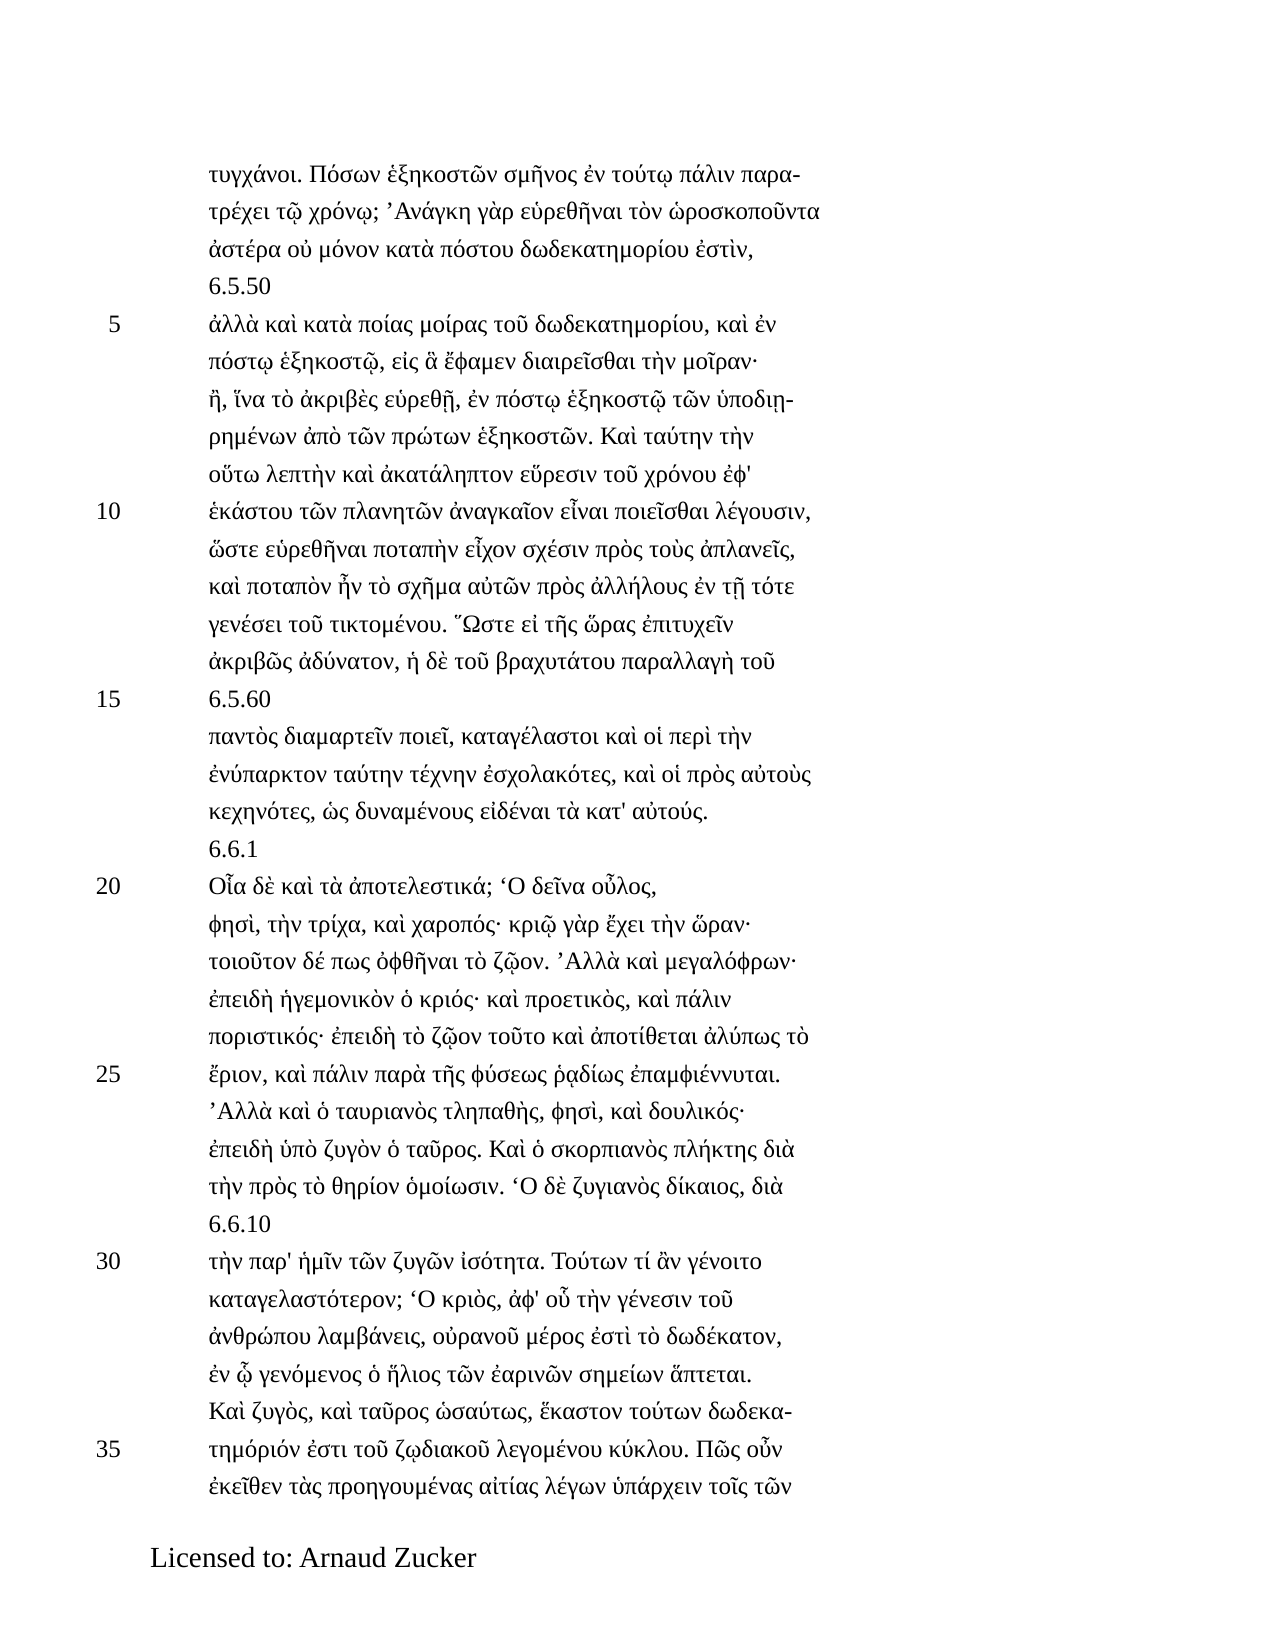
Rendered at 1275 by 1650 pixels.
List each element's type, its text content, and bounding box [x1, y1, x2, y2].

text 6.5.50 [202, 262, 1125, 300]
text ἀλλὰ καὶ κατὰ ποίας μοίρας τοῦ δωδεκατημορίου, καὶ ἐν πόστῳ ἑξηκοστῷ, εἰς ἃ ἔϕαμεν διαιρεῖσθαι τὴν μοῖραν· ἢ, ἵνα τὸ ἀκριβὲς εὑρεθῇ, ἐν πόστῳ ἑξηκοστῷ τῶν ὑποδιῃ- ρημένων ἀπὸ τῶν πρώτων ἑξηκοστῶν. Καὶ ταύτην τὴν οὕτω λεπτὴν καὶ ἀκατάληπτον εὕρεσιν τοῦ χρόνου ἐϕ' ἑκάστου τῶν πλανητῶν ἀναγκαῖον εἶναι ποιεῖσθαι λέγουσιν, ὥστε εὑρεθῆναι ποταπὴν εἶχον σχέσιν πρὸς τοὺς ἀπλανεῖς, καὶ ποταπὸν ἦν τὸ σχῆμα αὐτῶν πρὸς ἀλλήλους ἐν τῇ τότε γενέσει τοῦ τικτομένου. ῞Ωστε εἰ τῆς ὥρας ἐπιτυχεῖν ἀκριβῶς ἀδύνατον, ἡ δὲ τοῦ βραχυτάτου παραλλαγὴ τοῦ [202, 300, 1125, 675]
text 6.5.60 [202, 675, 1125, 712]
text Οἷα δὲ καὶ τὰ ἀποτελεστικά; ‘Ο δεῖνα οὖλος, ϕησὶ, τὴν τρίχα, καὶ χαροπός· κριῷ γὰρ ἔχει τὴν ὥραν· τοιοῦτον δέ πως ὀϕθῆναι τὸ ζῷον. ’Αλλὰ καὶ μεγαλόϕρων· ἐπειδὴ ἡγεμονικὸν ὁ κριός· καὶ προετικὸς, καὶ πάλιν ποριστικός· ἐπειδὴ τὸ ζῷον τοῦτο καὶ ἀποτίθεται ἀλύπως τὸ ἔριον, καὶ πάλιν παρὰ τῆς ϕύσεως ῥᾳδίως ἐπαμϕιέννυται. ’Αλλὰ καὶ ὁ ταυριανὸς τληπαθὴς, ϕησὶ, καὶ δουλικός· ἐπειδὴ ὑπὸ ζυγὸν ὁ ταῦρος. Καὶ ὁ σκορπιανὸς πλήκτης διὰ τὴν πρὸς τὸ θηρίον ὁμοίωσιν. ‘Ο δὲ ζυγιανὸς δίκαιος, διὰ [202, 862, 1125, 1200]
text παντὸς διαμαρτεῖν ποιεῖ, καταγέλαστοι καὶ οἱ περὶ τὴν ἐνύπαρκτον ταύτην τέχνην ἐσχολακότες, καὶ οἱ πρὸς αὐτοὺς κεχηνότες, ὡς δυναμένους εἰδέναι τὰ κατ' αὐτούς. [202, 712, 1125, 825]
text τὴν παρ' ἡμῖν τῶν ζυγῶν ἰσότητα. Τούτων τί ἂν γένοιτο καταγελαστότερον; ‘Ο κριὸς, ἀϕ' οὗ τὴν γένεσιν τοῦ ἀνθρώπου λαμβάνεις, οὐρανοῦ μέρος ἐστὶ τὸ δωδέκατον, ἐν ᾧ γενόμενος ὁ ἥλιος τῶν ἐαρινῶν σημείων ἅπτεται. Καὶ ζυγὸς, καὶ ταῦρος ὡσαύτως, ἕκαστον τούτων δωδεκα- τημόριόν ἐστι τοῦ ζῳδιακοῦ λεγομένου κύκλου. Πῶς οὖν ἐκεῖθεν τὰς προηγουμένας αἰτίας λέγων ὑπάρχειν τοῖς τῶν [202, 1237, 1125, 1500]
text 6.6.10 [202, 1200, 1125, 1237]
text 6.6.1 [202, 825, 1125, 862]
text τυγχάνοι. Πόσων ἑξηκοστῶν σμῆνος ἐν τούτῳ πάλιν παρα- τρέχει τῷ χρόνῳ; ’Ανάγκη γὰρ εὑρεθῆναι τὸν ὡροσκοποῦντα ἀστέρα οὐ μόνον κατὰ πόστου δωδεκατημορίου ἐστὶν, [202, 150, 1125, 262]
